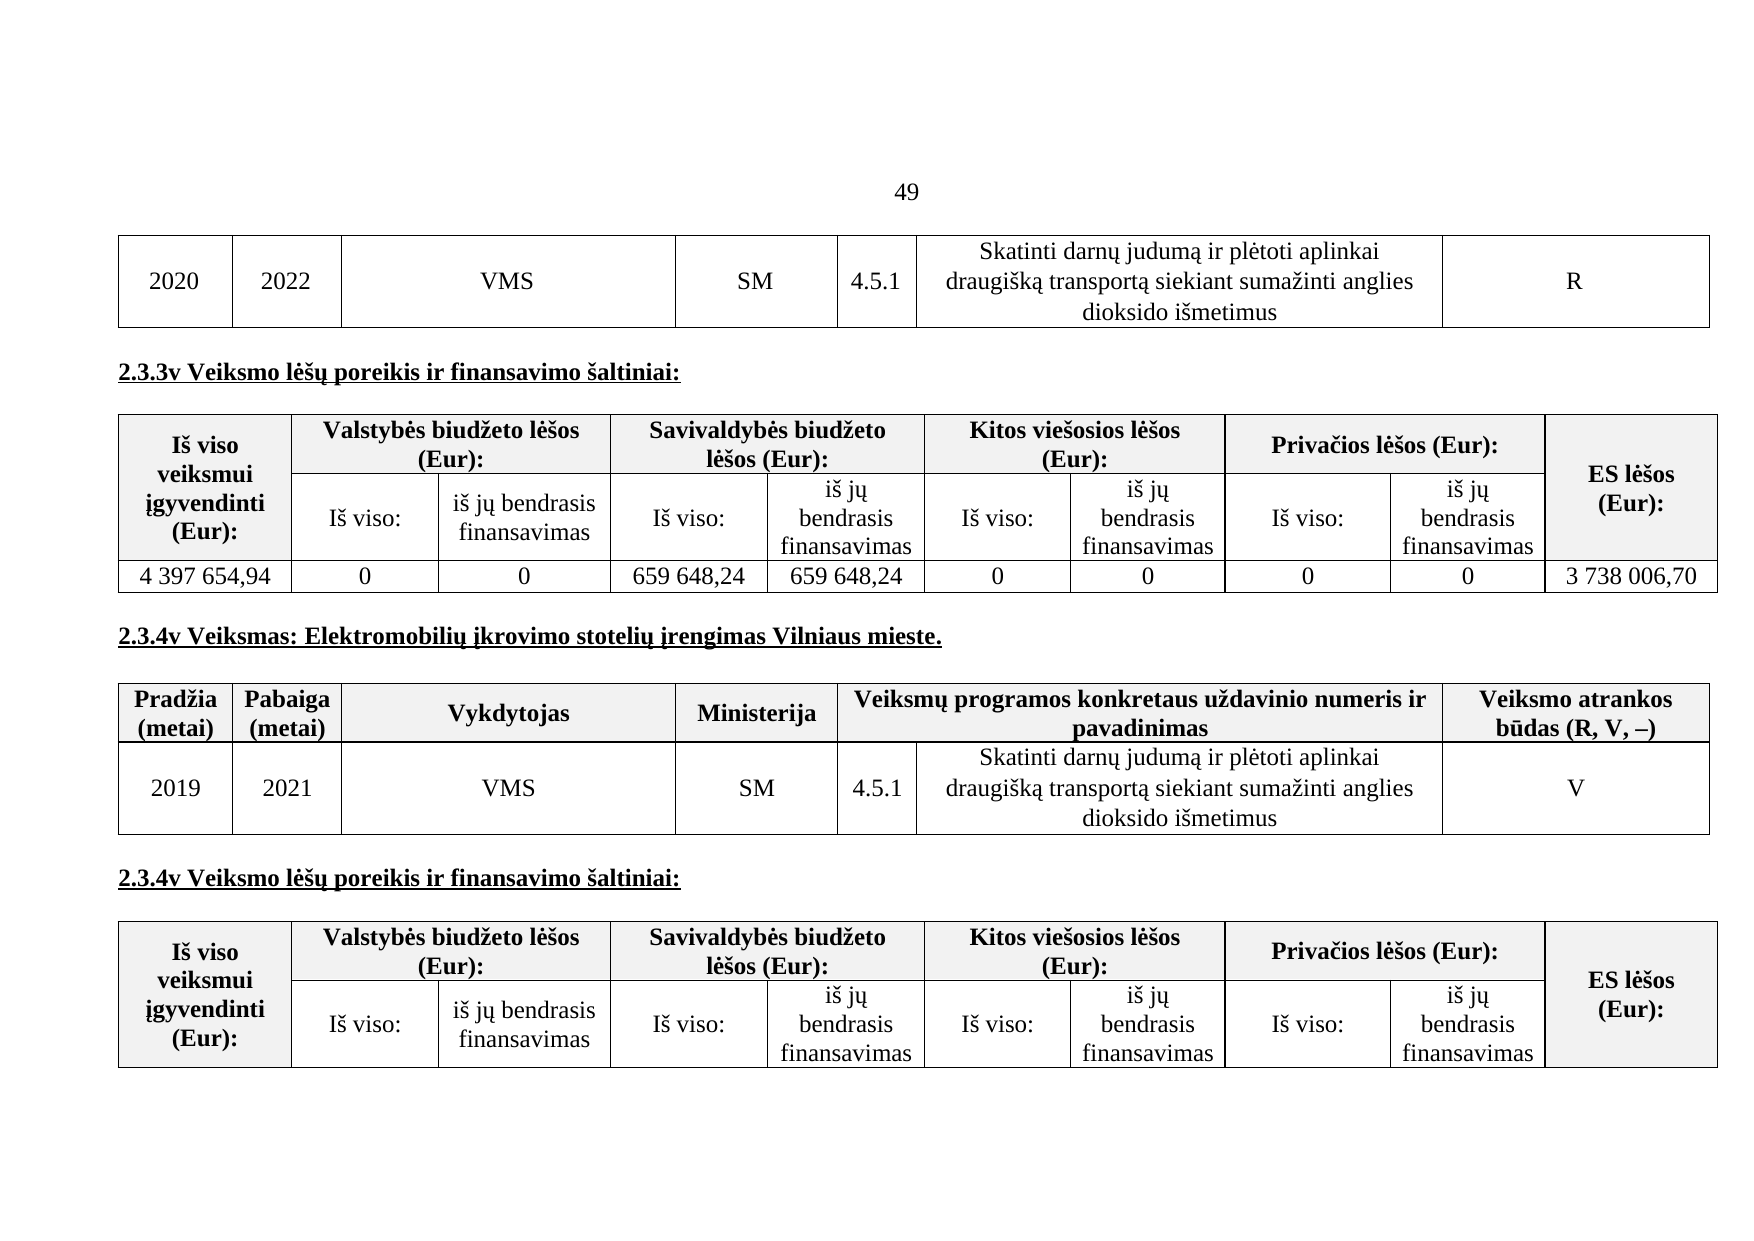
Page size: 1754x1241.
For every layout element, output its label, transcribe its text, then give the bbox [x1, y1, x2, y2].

table_cell Iš viso: [1226, 981, 1390, 1067]
table_header Privačios lėšos (Eur): [1226, 922, 1544, 979]
table_cell 659 648,24 [611, 561, 767, 592]
table_cell VMS [342, 236, 675, 327]
table_cell iš jų bendrasis finansavimas [768, 981, 924, 1067]
table_cell iš jų bendrasis finansavimas [1071, 474, 1224, 560]
table_cell Iš viso: [292, 981, 438, 1067]
table_cell Iš viso: [611, 474, 767, 560]
table_cell iš jų bendrasis finansavimas [439, 981, 610, 1067]
table_cell 4 397 654,94 [119, 561, 291, 592]
table_cell 2022 [233, 236, 341, 327]
table_cell Iš viso: [611, 981, 767, 1067]
table_cell iš jų bendrasis finansavimas [1391, 474, 1544, 560]
table_header Kitos viešosios lėšos (Eur): [925, 922, 1224, 979]
table_cell 2021 [233, 743, 341, 834]
table_header Veiksmo atrankos būdas (R, V, –) [1443, 684, 1709, 741]
table_cell Skatinti darnų judumą ir plėtoti aplinkai draugišką transportą siekiant sumažinti anglies dioksido išmetimus [917, 743, 1442, 834]
table_header Veiksmų programos konkretaus uždavinio numeris ir pavadinimas [838, 684, 1442, 741]
table_cell SM [676, 743, 837, 834]
table_cell iš jų bendrasis finansavimas [1071, 981, 1224, 1067]
table_cell 2019 [119, 743, 232, 834]
table_header Pabaiga (metai) [233, 684, 341, 741]
table_cell 0 [925, 561, 1070, 592]
table_cell iš jų bendrasis finansavimas [439, 474, 610, 560]
table_cell 0 [292, 561, 438, 592]
table_cell VMS [342, 743, 675, 834]
table_header Ministerija [676, 684, 837, 741]
table_header ES lėšos (Eur): [1546, 922, 1717, 1067]
table_cell 0 [1226, 561, 1390, 592]
table_cell Skatinti darnų judumą ir plėtoti aplinkai draugišką transportą siekiant sumažinti anglies dioksido išmetimus [917, 236, 1442, 327]
text 2.3.3v Veiksmo lėšų poreikis ir finansavimo šaltiniai: [118, 357, 1695, 386]
table_cell V [1443, 743, 1709, 834]
table_cell 4.5.1 [838, 743, 916, 834]
table_cell 3 738 006,70 [1546, 561, 1717, 592]
table_cell 659 648,24 [768, 561, 924, 592]
table_header Pradžia (metai) [119, 684, 232, 741]
table_header Valstybės biudžeto lėšos (Eur): [292, 415, 610, 473]
table_header Valstybės biudžeto lėšos (Eur): [292, 922, 610, 979]
table_header Iš viso veiksmui įgyvendinti (Eur): [119, 922, 291, 1067]
table_header Iš viso veiksmui įgyvendinti (Eur): [119, 415, 291, 560]
table_cell 0 [1391, 561, 1544, 592]
table_header Savivaldybės biudžeto lėšos (Eur): [611, 415, 924, 473]
table_cell iš jų bendrasis finansavimas [1391, 981, 1544, 1067]
table_cell Iš viso: [292, 474, 438, 560]
table_header Privačios lėšos (Eur): [1226, 415, 1544, 473]
table_header Savivaldybės biudžeto lėšos (Eur): [611, 922, 924, 979]
table_cell 4.5.1 [838, 236, 916, 327]
table_cell Iš viso: [925, 474, 1070, 560]
table_cell R [1443, 236, 1709, 327]
table_cell 0 [439, 561, 610, 592]
table_cell iš jų bendrasis finansavimas [768, 474, 924, 560]
table_cell 2020 [119, 236, 232, 327]
table_cell Iš viso: [1226, 474, 1390, 560]
table_header Kitos viešosios lėšos (Eur): [925, 415, 1224, 473]
table_cell 0 [1071, 561, 1224, 592]
text 2.3.4v Veiksmas: Elektromobilių įkrovimo stotelių įrengimas Vilniaus mieste. [118, 621, 1695, 650]
table_header ES lėšos (Eur): [1546, 415, 1717, 560]
text 2.3.4v Veiksmo lėšų poreikis ir finansavimo šaltiniai: [118, 863, 1695, 892]
table_header Vykdytojas [342, 684, 675, 741]
table_cell SM [676, 236, 837, 327]
table_cell Iš viso: [925, 981, 1070, 1067]
